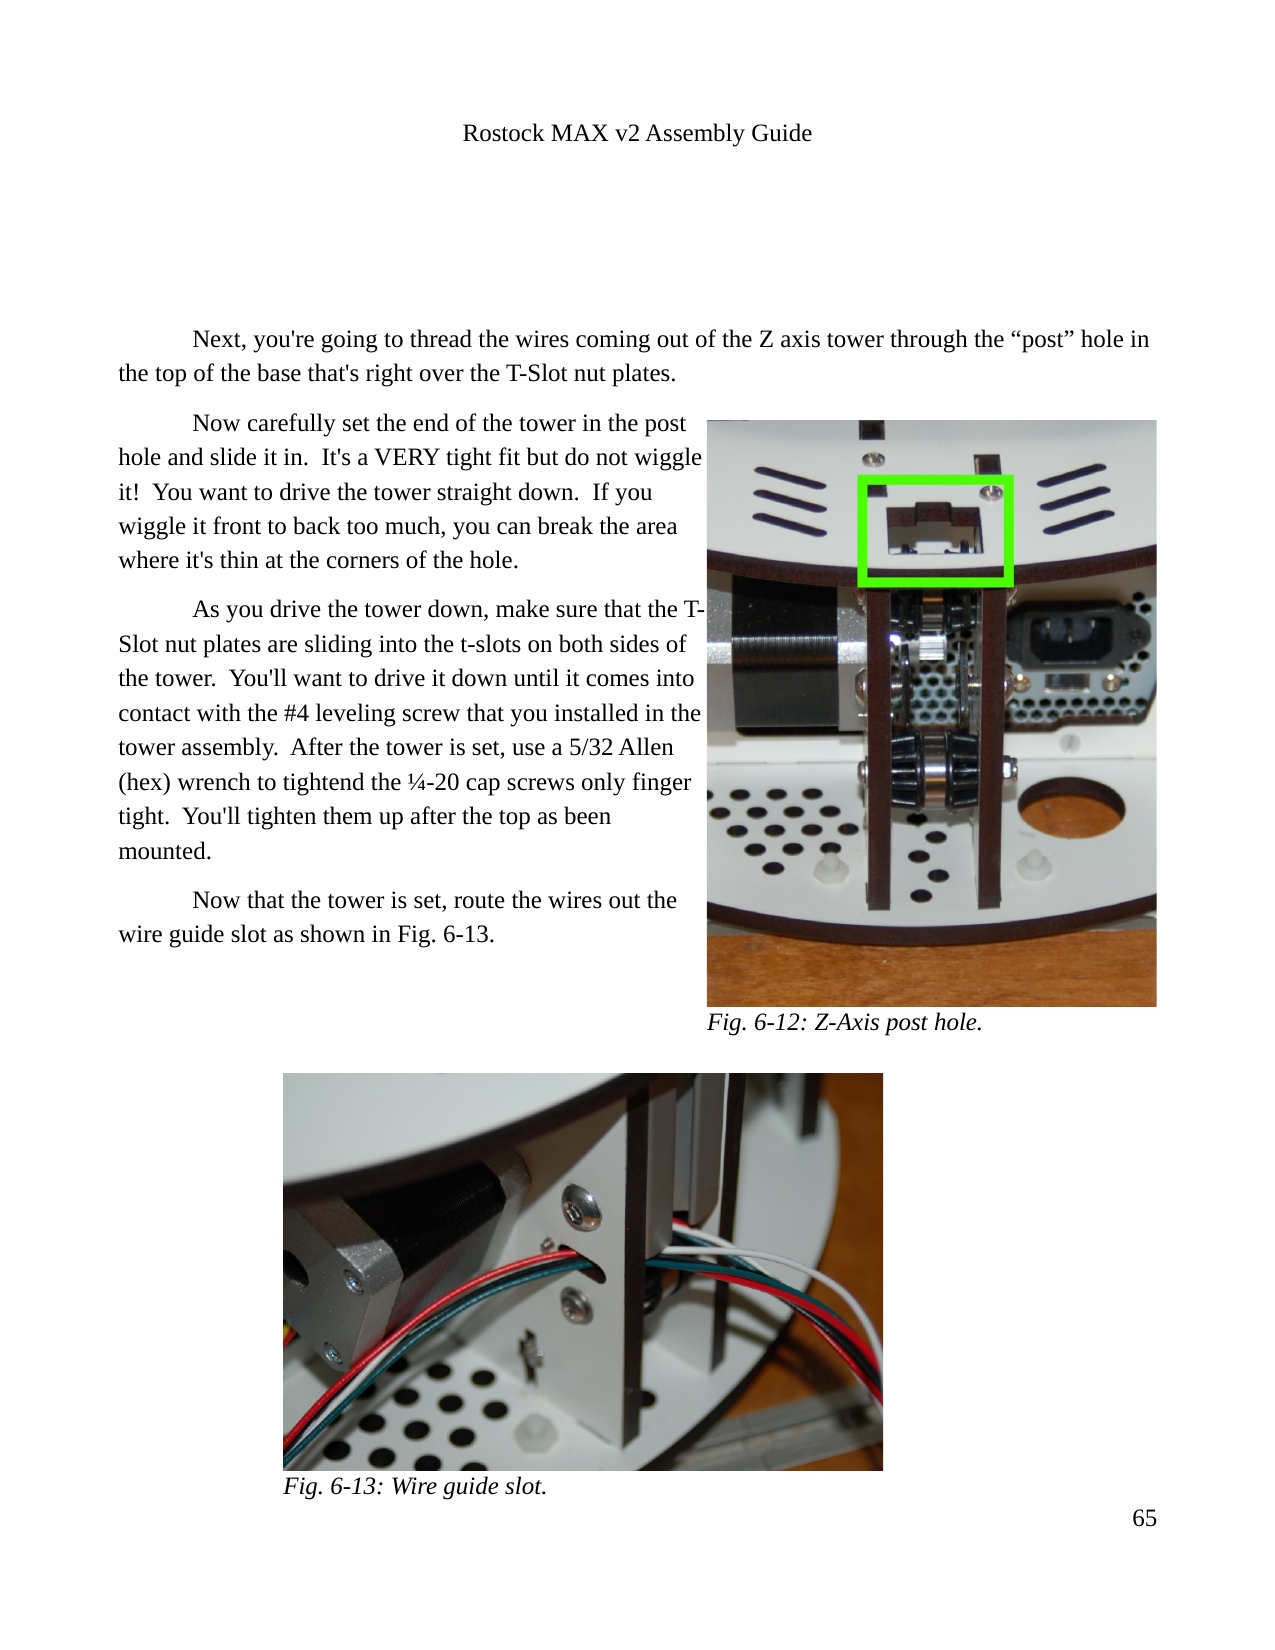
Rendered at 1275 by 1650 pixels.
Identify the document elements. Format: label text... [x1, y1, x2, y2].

text Fig. 6-13: Wire guide slot. [283, 1471, 883, 1500]
picture [283, 1073, 884, 1471]
text Next, you're going to thread the wires coming out of the Z axis tower through the “post” hole in the top of the base that's right over the T-Slot nut plates. [118, 324, 1157, 387]
picture [706, 420, 1157, 1007]
text Now carefully set the end of the tower in the post hole and slide it in. It's a VERY tight fit but do not wiggle it! You want to drive the tower straight down. If you wiggle it front to back too much, you can break the area where it's thin at the corners of the hole. [118, 408, 1157, 574]
text Now that the tower is set, route the wires out the wire guide slot as shown in Fig. 6-13. [118, 885, 706, 948]
text [283, 1061, 883, 1073]
text As you drive the tower down, make sure that the T-Slot nut plates are sliding into the t-slots on both sides of the tower. You'll want to drive it down until it comes into contact with the #4 leveling screw that you installed in the tower assembly. After the tower is set, use a 5/32 Allen (hex) wrench to tightend the ¼-20 cap screws only finger tight. You'll tighten them up after the top as been mounted. [118, 594, 706, 865]
text Fig. 6-12: Z-Axis post hole. [707, 1007, 1157, 1035]
